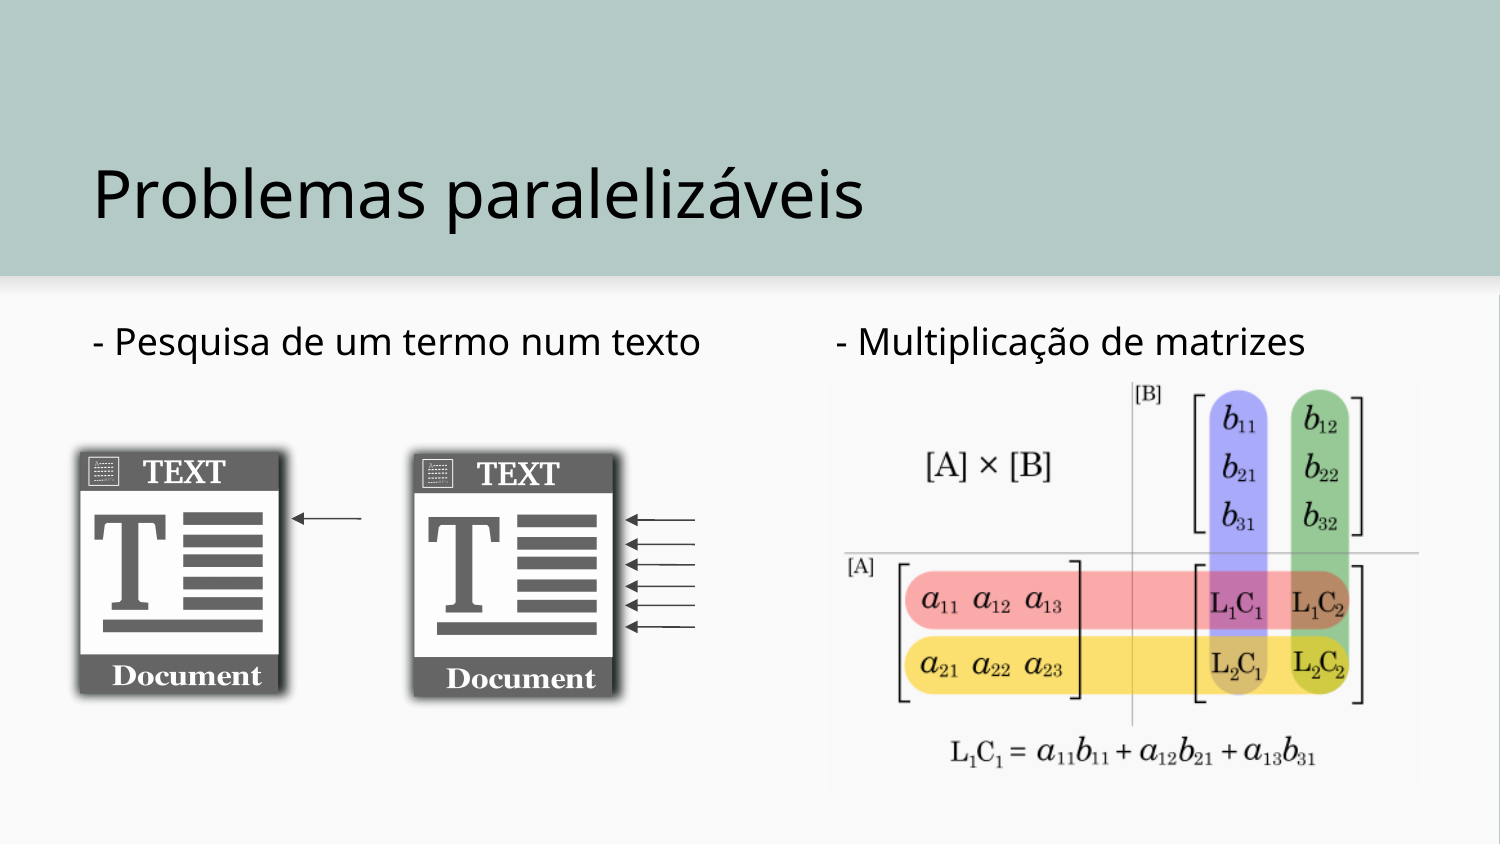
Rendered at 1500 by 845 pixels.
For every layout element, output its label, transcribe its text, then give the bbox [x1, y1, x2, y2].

title Problemas paralelizáveis [77, 121, 1427, 248]
list - Multiplicação de matrizes [820, 303, 1427, 693]
list - Pesquisa de um termo num texto [77, 303, 751, 693]
picture [65, 438, 300, 709]
picture [399, 440, 634, 712]
picture [828, 382, 1419, 791]
